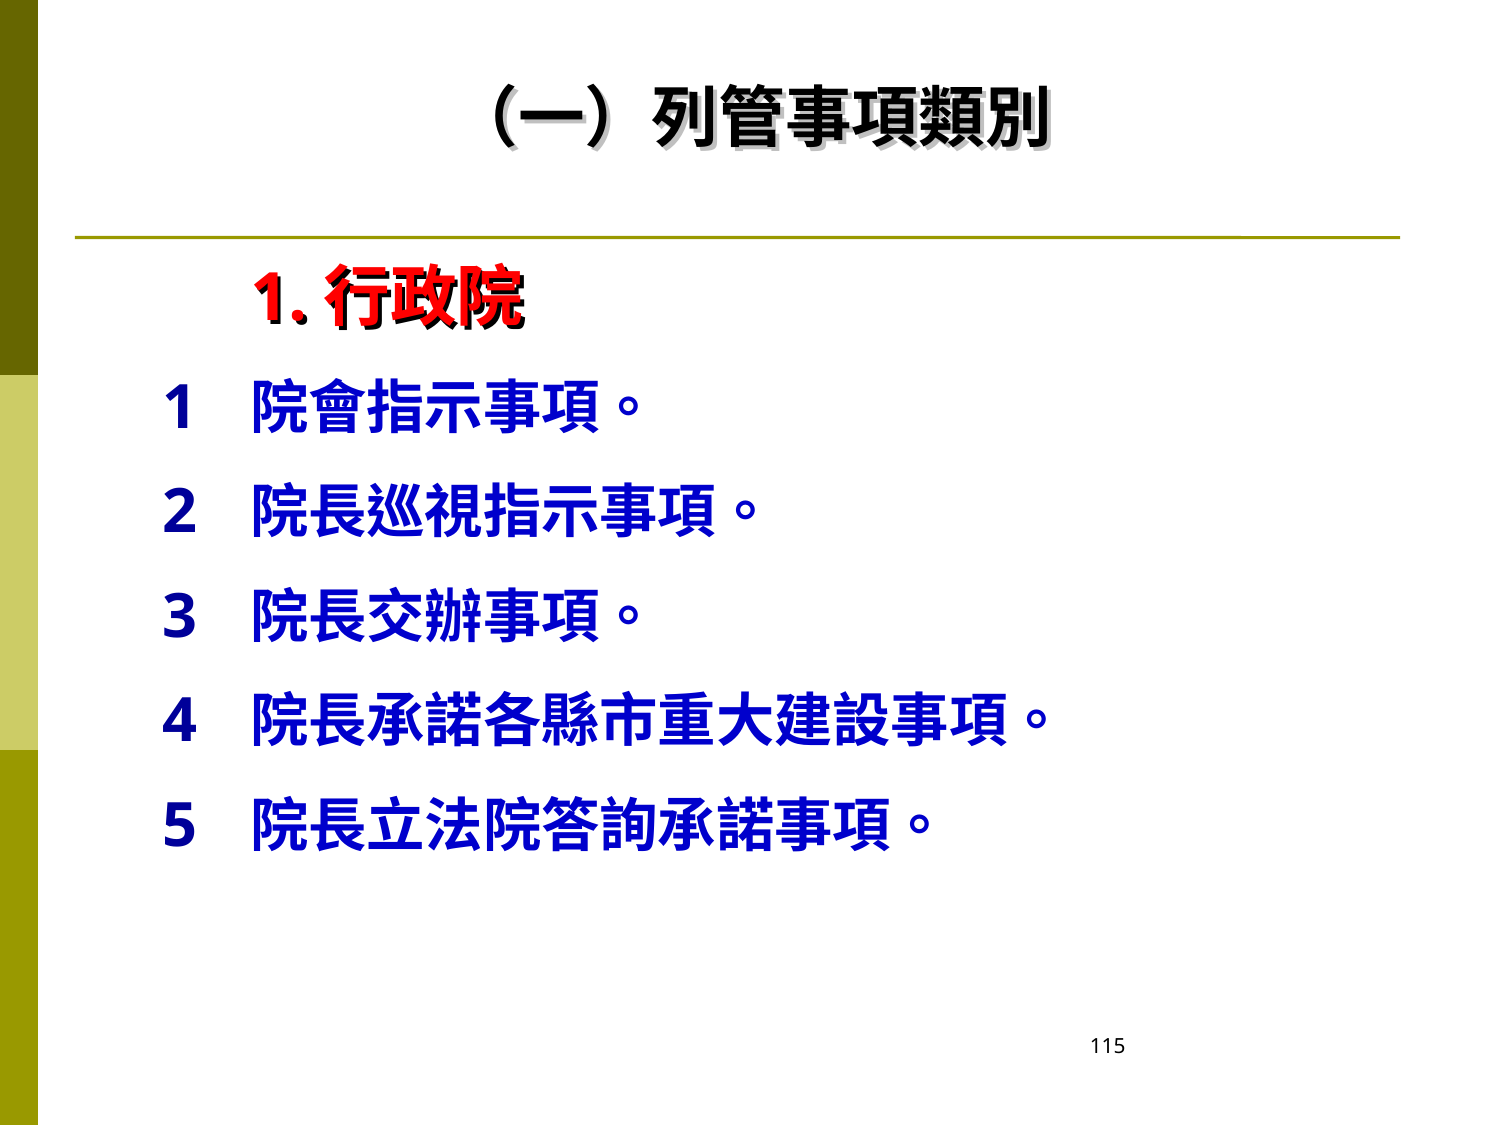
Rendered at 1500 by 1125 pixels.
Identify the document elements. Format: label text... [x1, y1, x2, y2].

text_box [1074, 1025, 1426, 1101]
title （一）列管事項類別 [76, 66, 1427, 163]
list 1.行政院 院會指示事項。 院長巡視指示事項。 院長交辦事項。 院長承諾各縣市重大建設事項。 院長立法院答詢承諾事項。 [147, 255, 1341, 982]
